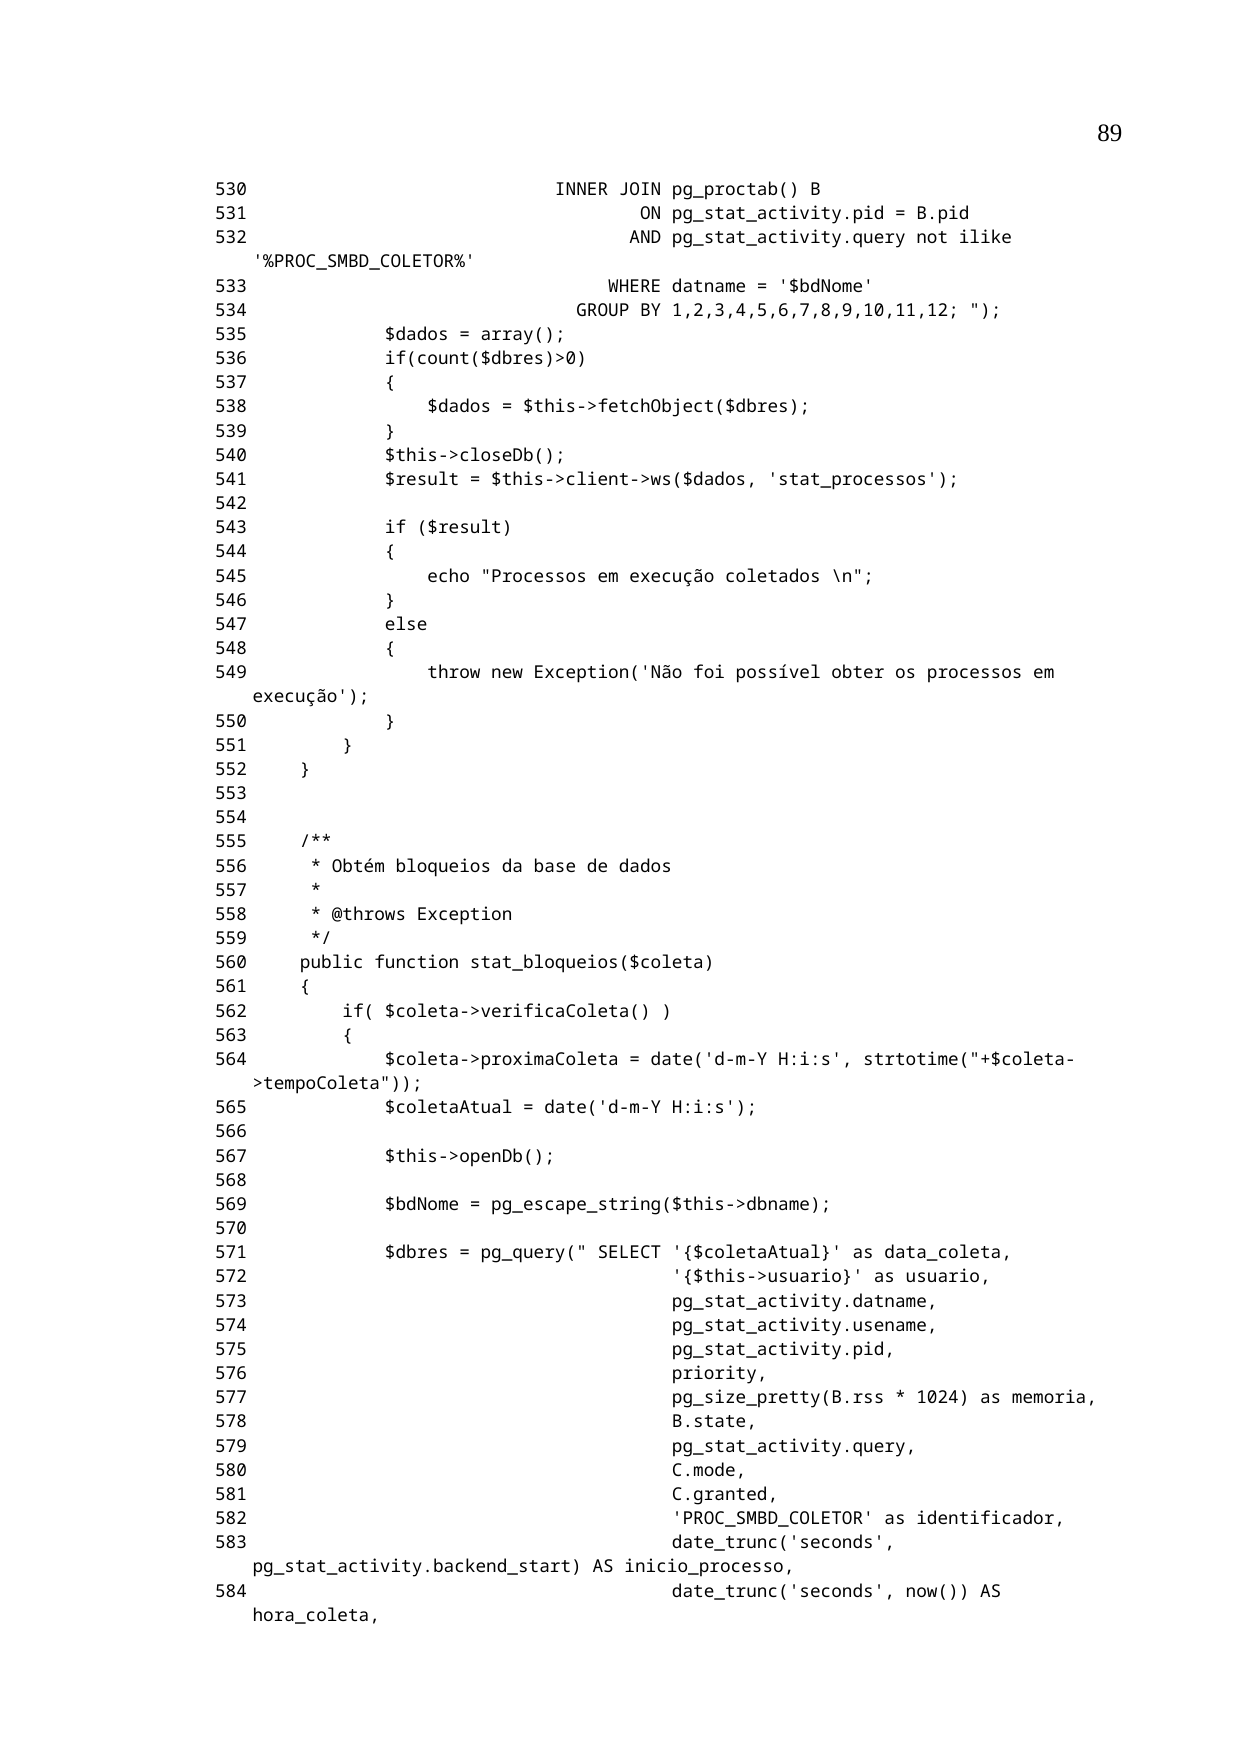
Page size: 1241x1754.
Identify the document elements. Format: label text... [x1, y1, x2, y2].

list $bdNome = pg_escape_string($this->dbname); [215, 1191, 1122, 1216]
list } [215, 418, 1122, 442]
list B.state, [215, 1409, 1122, 1433]
list if( $coleta->verificaColeta() ) [215, 998, 1122, 1022]
list if(count($dbres)>0) [215, 346, 1122, 370]
list if ($result) [215, 515, 1122, 539]
list else [215, 611, 1122, 636]
list date_trunc('seconds', pg_stat_activity.backend_start) AS inicio_processo, [215, 1530, 1122, 1578]
list $coleta->proximaColeta = date('d-m-Y H:i:s', strtotime("+$coleta->tempoColeta")); [215, 1046, 1122, 1095]
list { [215, 974, 1122, 998]
list { [215, 370, 1122, 394]
list $dados = $this->fetchObject($dbres); [215, 394, 1122, 418]
list } [215, 732, 1122, 756]
list date_trunc('seconds', now()) AS hora_coleta, [215, 1578, 1122, 1626]
list echo "Processos em execução coletados \n"; [215, 563, 1122, 587]
list */ [215, 926, 1122, 950]
list pg_size_pretty(B.rss * 1024) as memoria, [215, 1385, 1122, 1409]
list } [215, 587, 1122, 611]
list * @throws Exception [215, 901, 1122, 926]
list * [215, 877, 1122, 901]
list C.granted, [215, 1481, 1122, 1506]
list $result = $this->client->ws($dados, 'stat_processos'); [215, 466, 1122, 491]
list '{$this->usuario}' as usuario, [215, 1264, 1122, 1288]
list pg_stat_activity.usename, [215, 1312, 1122, 1336]
list /** [215, 829, 1122, 853]
list $dbres = pg_query(" SELECT '{$coletaAtual}' as data_coleta, [215, 1240, 1122, 1264]
list throw new Exception('Não foi possível obter os processos em execução'); [215, 660, 1122, 708]
list GROUP BY 1,2,3,4,5,6,7,8,9,10,11,12; "); [215, 297, 1122, 321]
list C.mode, [215, 1457, 1122, 1481]
list pg_stat_activity.query, [215, 1433, 1122, 1457]
list 'PROC_SMBD_COLETOR' as identificador, [215, 1506, 1122, 1530]
list ON pg_stat_activity.pid = B.pid [215, 201, 1122, 225]
list $this->openDb(); [215, 1143, 1122, 1167]
list AND pg_stat_activity.query not ilike '%PROC_SMBD_COLETOR%' [215, 225, 1122, 273]
list pg_stat_activity.pid, [215, 1336, 1122, 1361]
list } [215, 708, 1122, 732]
list { [215, 636, 1122, 660]
list * Obtém bloqueios da base de dados [215, 853, 1122, 877]
list $this->closeDb(); [215, 442, 1122, 466]
list WHERE datname = '$bdNome' [215, 273, 1122, 297]
list public function stat_bloqueios($coleta) [215, 950, 1122, 974]
list { [215, 539, 1122, 563]
list INNER JOIN pg_proctab() B [215, 176, 1122, 201]
list $coletaAtual = date('d-m-Y H:i:s'); [215, 1095, 1122, 1119]
list } [215, 756, 1122, 781]
list priority, [215, 1361, 1122, 1385]
list $dados = array(); [215, 321, 1122, 346]
list pg_stat_activity.datname, [215, 1288, 1122, 1312]
list { [215, 1022, 1122, 1046]
